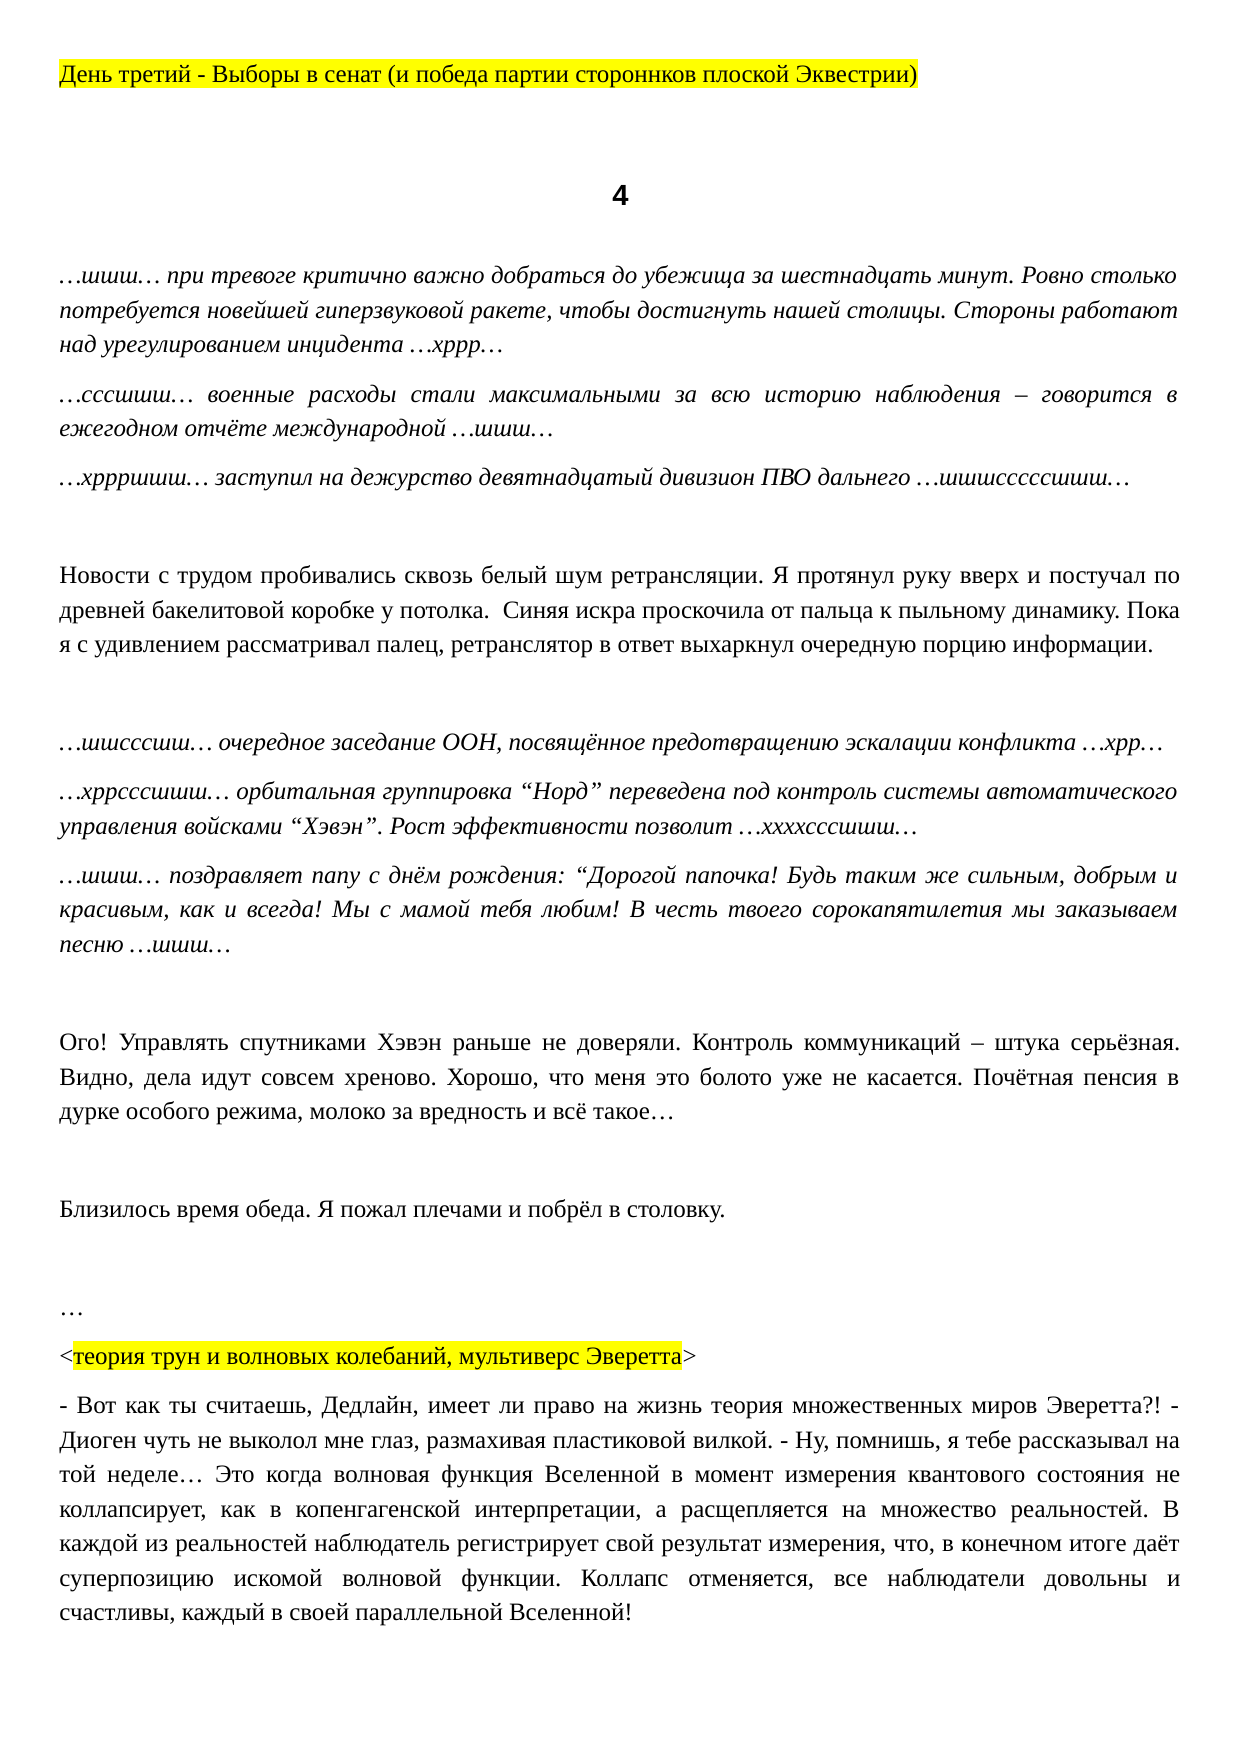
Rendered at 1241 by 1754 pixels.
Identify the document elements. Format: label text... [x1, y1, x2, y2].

text …шшш… при тревоге критично важно добраться до убежища за шестнадцать минут. Ровно столько потребуется новейшей гиперзвуковой ракете, чтобы достигнуть нашей столицы. Стороны работают над урегулированием инцидента …хррр… [59, 261, 1181, 358]
text …шшш… поздравляет папу с днём рождения: “Дорогой папочка! Будь таким же сильным, добрым и красивым, как и всегда! Мы с мамой тебя любим! В честь твоего сорокапятилетия мы заказываем песню …шшш… [59, 860, 1181, 958]
text - Вот как ты считаешь, Дедлайн, имеет ли право на жизнь теория множественных миров Эверетта?! - Диоген чуть не выколол мне глаз, размахивая пластиковой вилкой. - Ну, помнишь, я тебе рассказывал на той неделе… Это когда волновая функция Вселенной в момент измерения квантового состояния не коллапсирует, как в копенгагенской интерпретации, а расщепляется на множество реальностей. В каждой из реальностей наблюдатель регистрирует свой результат измерения, что, в конечном итоге даёт суперпозицию искомой волновой функции. Коллапс отменяется, все наблюдатели довольны и счастливы, каждый в своей параллельной Вселенной! [59, 1390, 1181, 1626]
text Ого! Управлять спутниками Хэвэн раньше не доверяли. Контроль коммуникаций – штука серьёзная. Видно, дела идут совсем хреново. Хорошо, что меня это болото уже не касается. Почётная пенсия в дурке особого режима, молоко за вредность и всё такое… [59, 1027, 1181, 1125]
text …шшсссшш… очередное заседание ООН, посвящённое предотвращению эскалации конфликта …хрр… [59, 727, 1181, 756]
text День третий - Выборы в сенат (и победа партии стороннков плоской Эквестрии) [59, 59, 1181, 88]
text … [59, 1292, 1181, 1321]
text …сссшшш… военные расходы стали максимальными за всю историю наблюдения – говорится в ежегодном отчёте международной …шшш… [59, 379, 1181, 442]
text …хррсссшшш… орбитальная группировка “Норд” переведена под контроль системы автоматического управления войсками “Хэвэн”. Рост эффективности позволит …ххххсссшшш… [59, 776, 1181, 840]
subtitle 4 [59, 178, 1181, 212]
text <теория трун и волновых колебаний, мультиверс Эверетта> [59, 1341, 1181, 1370]
text …хррршшш… заступил на дежурство девятнадцатый дивизион ПВО дальнего …шшшсссссшшш… [59, 462, 1181, 491]
text Новости с трудом пробивались сквозь белый шум ретрансляции. Я протянул руку вверх и постучал по древней бакелитовой коробке у потолка. Синяя искра проскочила от пальца к пыльному динамику. Пока я с удивлением рассматривал палец, ретранслятор в ответ выхаркнул очередную порцию информации. [59, 560, 1181, 658]
text Близилось время обеда. Я пожал плечами и побрёл в столовку. [59, 1194, 1181, 1223]
